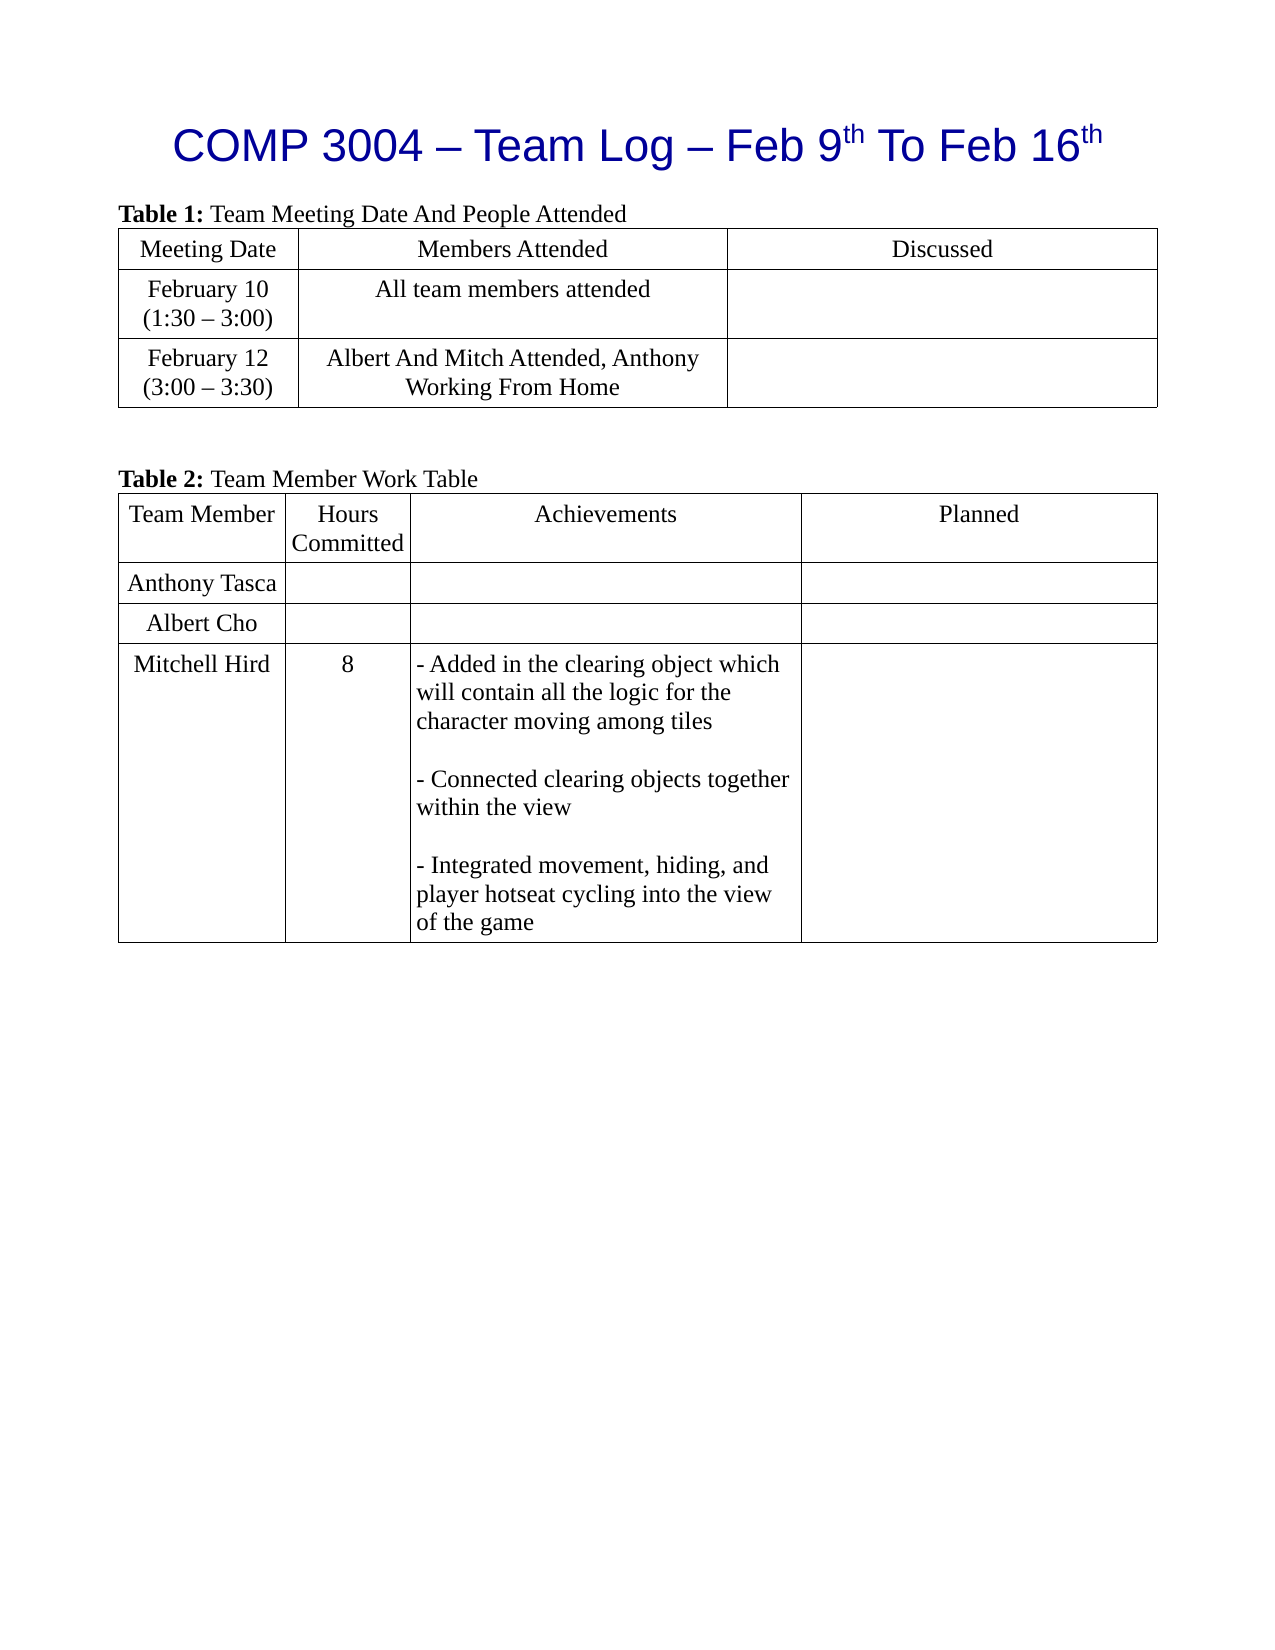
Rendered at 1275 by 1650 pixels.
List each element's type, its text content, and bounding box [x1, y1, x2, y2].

table_cell - Added in the clearing object which will contain all the logic for the character moving among tiles - Connected clearing objects together within the view - Integrated movement, hiding, and player hotseat cycling into the view of the game [411, 644, 801, 942]
table_header Team Member [119, 494, 285, 562]
table_cell Mitchell Hird [119, 644, 285, 942]
text Table 2: Team Member Work Table [118, 464, 1157, 493]
table_header Planned [802, 494, 1157, 562]
table_header Meeting Date [119, 229, 298, 269]
table_cell [286, 604, 410, 643]
table_header Hours Committed [286, 494, 410, 562]
table_cell Albert Cho [119, 604, 285, 643]
table_cell [411, 563, 801, 602]
text Table 1: Team Meeting Date And People Attended [118, 199, 1157, 228]
table_cell [802, 604, 1157, 643]
table_cell 8 [286, 644, 410, 942]
table_header Achievements [411, 494, 801, 562]
table_cell February 10 (1:30 – 3:00) [119, 270, 298, 338]
table_cell February 12 (3:00 – 3:30) [119, 339, 298, 407]
table_cell Anthony Tasca [119, 563, 285, 602]
table_cell [411, 604, 801, 643]
table_cell Albert And Mitch Attended, Anthony Working From Home [299, 339, 727, 407]
table_header Discussed [728, 229, 1157, 269]
table_cell [802, 644, 1157, 942]
table_cell [728, 339, 1157, 407]
table_header Members Attended [299, 229, 727, 269]
text COMP 3004 – Team Log – Feb 9th To Feb 16th [118, 118, 1157, 171]
table_cell [728, 270, 1157, 338]
table_cell [286, 563, 410, 602]
table_cell [802, 563, 1157, 602]
table_cell All team members attended [299, 270, 727, 338]
